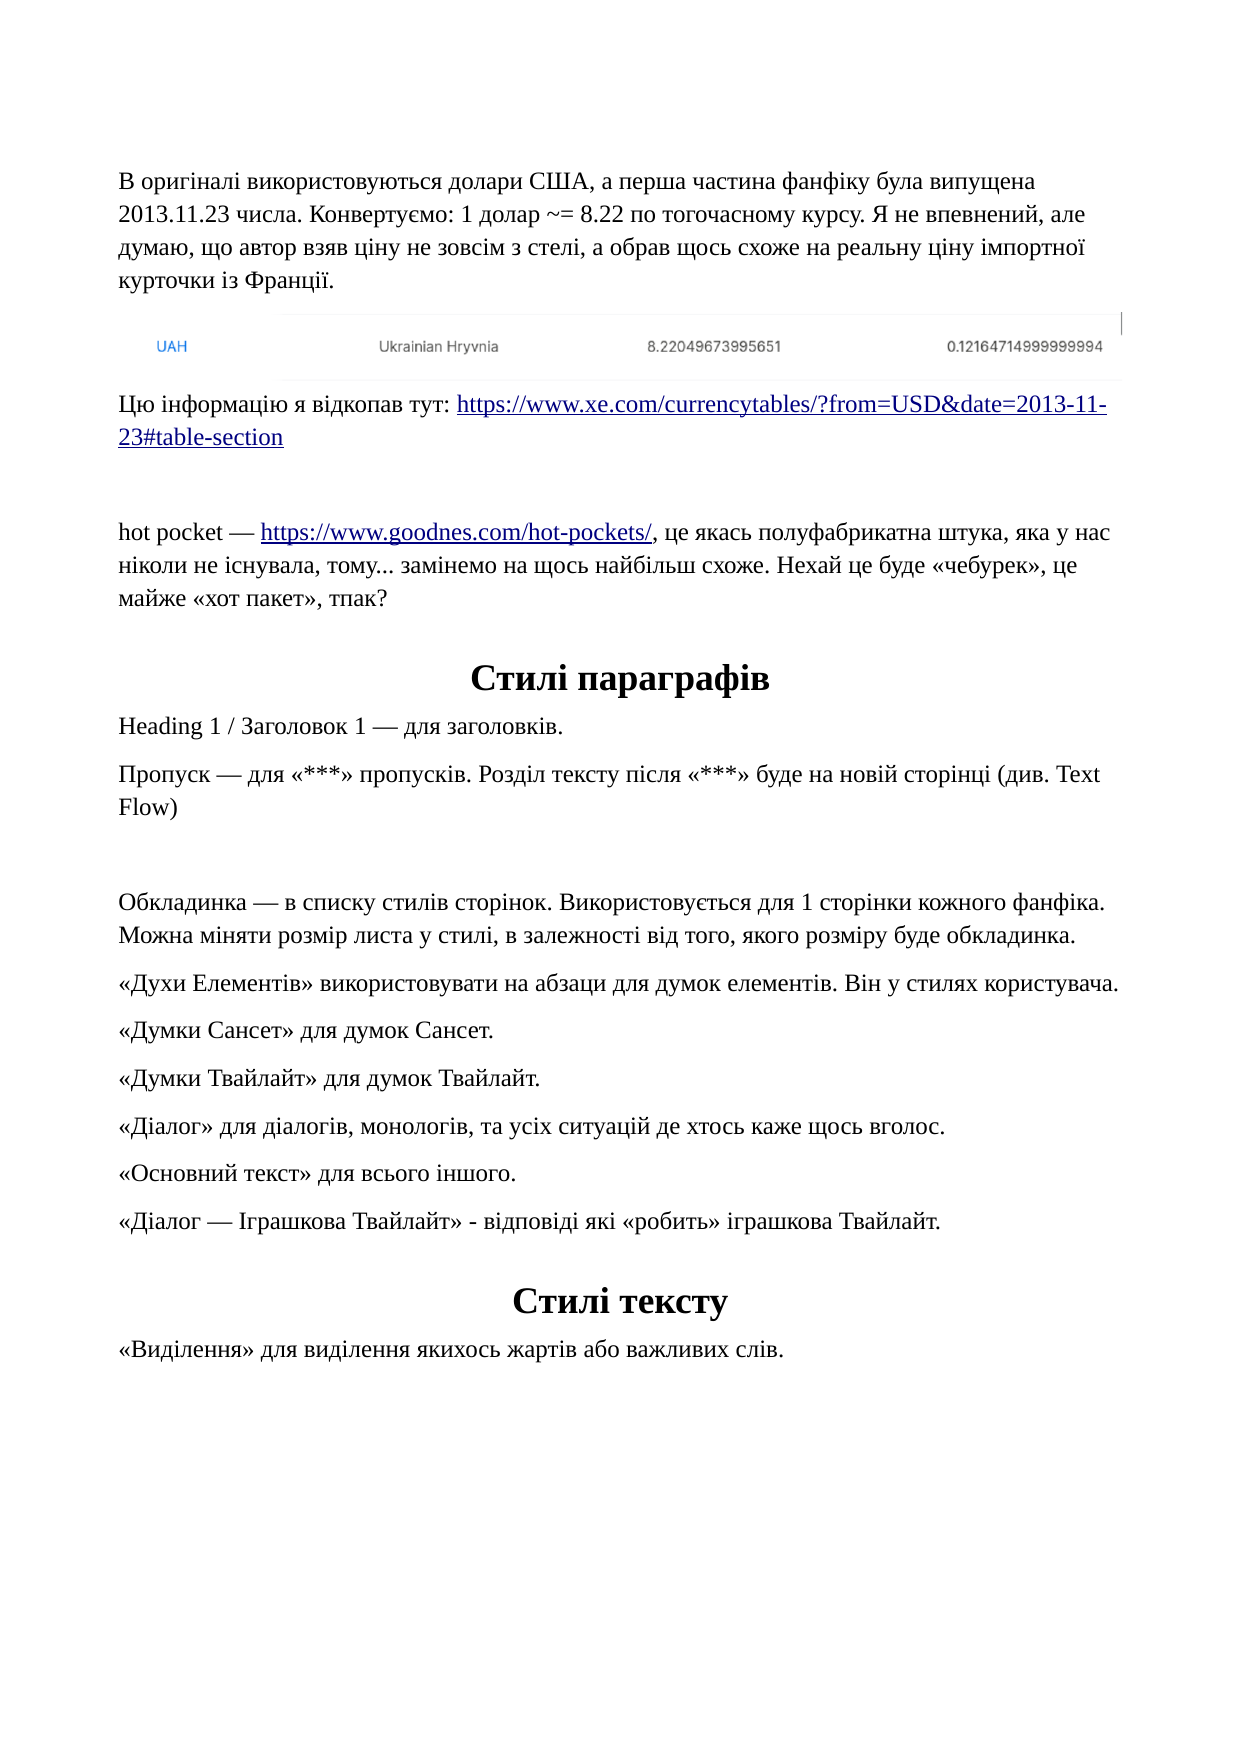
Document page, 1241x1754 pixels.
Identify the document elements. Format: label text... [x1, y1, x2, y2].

picture [118, 312, 1123, 385]
text «Думки Сансет» для думок Сансет. [118, 1016, 1122, 1044]
text hot pocket — https://www.goodnes.com/hot-pockets/, це якась полуфабрикатна штука, яка у нас ніколи не існувала, тому... замінемо на щось найбільш схоже. Нехай це буде «чебурек», це майже «хот пакет», тпак? [118, 517, 1122, 612]
text «Основний текст» для всього іншого. [118, 1158, 1122, 1187]
text «Думки Твайлайт» для думок Твайлайт. [118, 1063, 1122, 1092]
text «Духи Елементів» використовувати на абзаци для думок елементів. Він у стилях користувача. [118, 968, 1122, 997]
subtitle Стилі тексту [118, 1278, 1122, 1322]
subtitle Стилі параграфів [118, 656, 1122, 699]
text Пропуск — для «***» пропусків. Розділ тексту після «***» буде на новій сторінці (див. Text Flow) [118, 759, 1122, 821]
text Цю інформацію я відкопав тут: https://www.xe.com/currencytables/?from=USD&date=2013-11-23#table-section [118, 385, 1122, 451]
text «Виділення» для виділення якихось жартів або важливих слів. [118, 1334, 1122, 1363]
text «Діалог» для діалогів, монологів, та усіх ситуацій де хтось каже щось вголос. [118, 1111, 1122, 1139]
text В оригіналі використовуються долари США, а перша частина фанфіку була випущена 2013.11.23 числа. Конвертуємо: 1 долар ~= 8.22 по тогочасному курсу. Я не впевнений, але думаю, що автор взяв ціну не зовсім з стелі, а обрав щось схоже на реальну ціну імпортної курточки із Франції. [118, 166, 1122, 293]
text Обкладинка — в списку стилів сторінок. Використовується для 1 сторінки кожного фанфіка. Можна міняти розмір листа у стилі, в залежності від того, якого розміру буде обкладинка. [118, 887, 1122, 949]
text Heading 1 / Заголовок 1 — для заголовків. [118, 711, 1122, 740]
text «Діалог — Іграшкова Твайлайт» - відповіді які «робить» іграшкова Твайлайт. [118, 1206, 1122, 1235]
